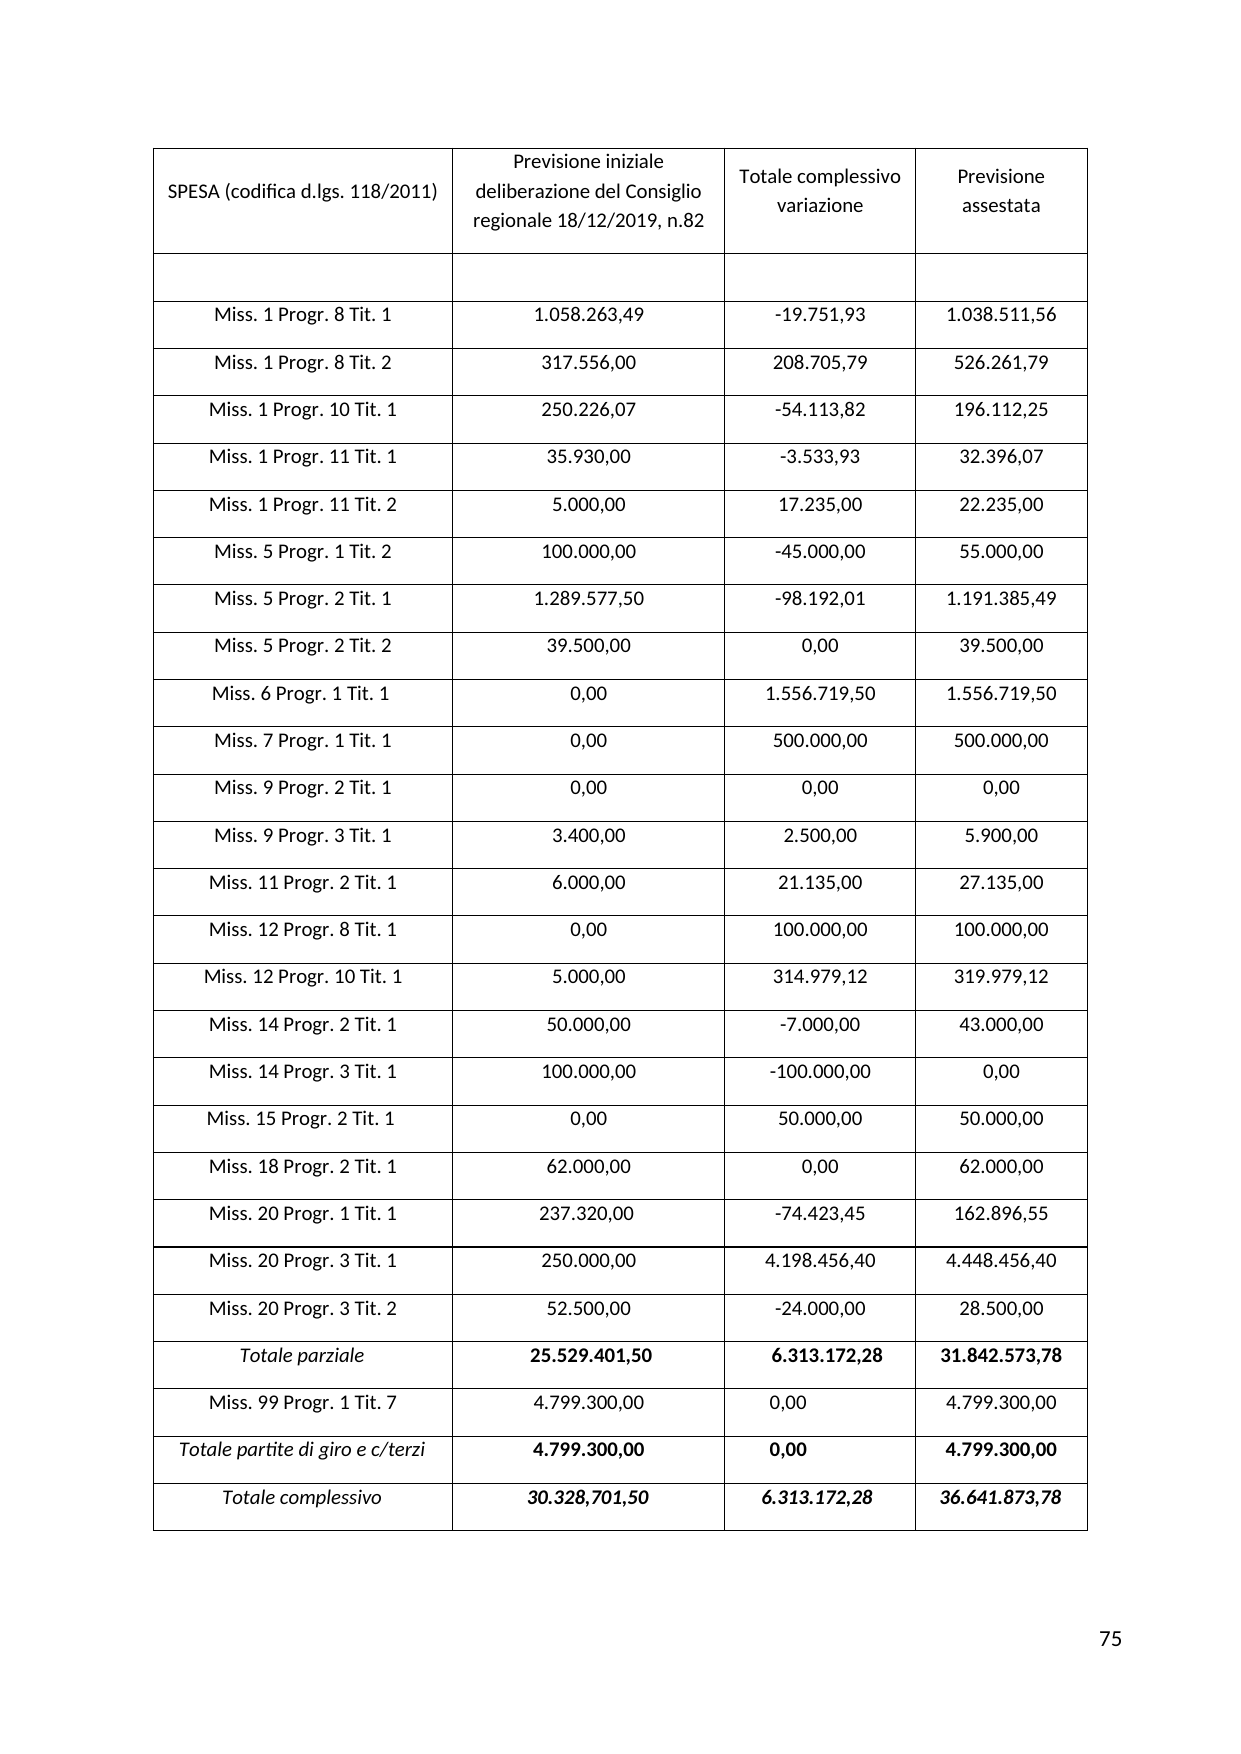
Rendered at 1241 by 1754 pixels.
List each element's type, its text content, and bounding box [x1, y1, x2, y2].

table_cell 1.038.511,56 [916, 302, 1087, 348]
table_cell 6.313.172,28 [725, 1484, 915, 1530]
table_cell 3.400,00 [453, 822, 724, 868]
table_cell 4.448.456,40 [916, 1248, 1087, 1294]
table_cell 162.896,55 [916, 1200, 1087, 1246]
table_cell 0,00 [453, 680, 724, 726]
table_cell Miss. 20 Progr. 1 Tit. 1 [154, 1200, 452, 1246]
table_cell 0,00 [725, 775, 915, 821]
table_cell 21.135,00 [725, 869, 915, 915]
table_cell 22.235,00 [916, 491, 1087, 537]
table_cell 0,00 [725, 633, 915, 679]
table_cell 39.500,00 [453, 633, 724, 679]
table_cell -19.751,93 [725, 302, 915, 348]
table_cell 100.000,00 [453, 1058, 724, 1104]
table_cell 30.328,701,50 [453, 1484, 724, 1530]
table_cell 100.000,00 [453, 538, 724, 584]
table_cell 31.842.573,78 [916, 1342, 1087, 1388]
table_cell 50.000,00 [916, 1106, 1087, 1152]
table_cell 100.000,00 [725, 916, 915, 963]
table_cell 1.289.577,50 [453, 585, 724, 632]
table_cell 62.000,00 [916, 1153, 1087, 1199]
table_cell 0,00 [453, 1106, 724, 1152]
table_cell Miss. 7 Progr. 1 Tit. 1 [154, 727, 452, 773]
table_header Totale complessivo variazione [725, 149, 915, 253]
table_cell [154, 254, 452, 301]
table_cell Miss. 5 Progr. 2 Tit. 1 [154, 585, 452, 632]
table_cell [725, 254, 915, 301]
table_cell 17.235,00 [725, 491, 915, 537]
table_header Previsione iniziale deliberazione del Consiglio regionale 18/12/2019, n.82 [453, 149, 724, 253]
table_cell 5.900,00 [916, 822, 1087, 868]
table_cell 0,00 [916, 775, 1087, 821]
table_cell Miss. 1 Progr. 8 Tit. 1 [154, 302, 452, 348]
table_cell -45.000,00 [725, 538, 915, 584]
table_cell 6.313.172,28 [725, 1342, 915, 1388]
table_cell 2.500,00 [725, 822, 915, 868]
table_cell 62.000,00 [453, 1153, 724, 1199]
table_cell Miss. 14 Progr. 3 Tit. 1 [154, 1058, 452, 1104]
table_cell Miss. 20 Progr. 3 Tit. 2 [154, 1295, 452, 1341]
table_cell 4.799.300,00 [916, 1437, 1087, 1483]
table_cell -7.000,00 [725, 1011, 915, 1057]
table_header Previsione assestata [916, 149, 1087, 253]
table_cell Miss. 1 Progr. 11 Tit. 2 [154, 491, 452, 537]
table_cell [453, 254, 724, 301]
table_cell Miss. 1 Progr. 10 Tit. 1 [154, 396, 452, 442]
table_cell Miss. 99 Progr. 1 Tit. 7 [154, 1389, 452, 1436]
table_cell Miss. 20 Progr. 3 Tit. 1 [154, 1248, 452, 1294]
table_cell 35.930,00 [453, 444, 724, 490]
table_cell Miss. 1 Progr. 8 Tit. 2 [154, 349, 452, 395]
table_cell Miss. 11 Progr. 2 Tit. 1 [154, 869, 452, 915]
table_cell 55.000,00 [916, 538, 1087, 584]
table_cell 28.500,00 [916, 1295, 1087, 1341]
table_cell 39.500,00 [916, 633, 1087, 679]
table_cell Totale partite di giro e c/terzi [154, 1437, 452, 1483]
table_cell 27.135,00 [916, 869, 1087, 915]
table_cell 4.799.300,00 [453, 1437, 724, 1483]
table_cell -74.423,45 [725, 1200, 915, 1246]
table_cell 500.000,00 [725, 727, 915, 773]
table_cell 4.799.300,00 [916, 1389, 1087, 1436]
table_cell 5.000,00 [453, 964, 724, 1010]
table_cell Miss. 12 Progr. 8 Tit. 1 [154, 916, 452, 963]
table_cell 6.000,00 [453, 869, 724, 915]
table_cell Miss. 1 Progr. 11 Tit. 1 [154, 444, 452, 490]
table_cell 0,00 [725, 1437, 915, 1483]
table_cell 0,00 [725, 1153, 915, 1199]
table_cell 32.396,07 [916, 444, 1087, 490]
table_cell Miss. 12 Progr. 10 Tit. 1 [154, 964, 452, 1010]
table_cell Miss. 5 Progr. 1 Tit. 2 [154, 538, 452, 584]
table_cell Miss. 15 Progr. 2 Tit. 1 [154, 1106, 452, 1152]
table_cell Miss. 9 Progr. 3 Tit. 1 [154, 822, 452, 868]
table_cell Miss. 9 Progr. 2 Tit. 1 [154, 775, 452, 821]
table_cell 314.979,12 [725, 964, 915, 1010]
table_cell Miss. 5 Progr. 2 Tit. 2 [154, 633, 452, 679]
table_cell 317.556,00 [453, 349, 724, 395]
table_cell 0,00 [453, 727, 724, 773]
table_cell Totale complessivo [154, 1484, 452, 1530]
table_cell 5.000,00 [453, 491, 724, 537]
table_cell 1.191.385,49 [916, 585, 1087, 632]
table_cell -3.533,93 [725, 444, 915, 490]
table_cell 208.705,79 [725, 349, 915, 395]
table_cell Miss. 18 Progr. 2 Tit. 1 [154, 1153, 452, 1199]
table_cell 0,00 [453, 775, 724, 821]
table_cell 4.799.300,00 [453, 1389, 724, 1436]
table_cell 1.556.719,50 [725, 680, 915, 726]
table_cell 43.000,00 [916, 1011, 1087, 1057]
table_cell 500.000,00 [916, 727, 1087, 773]
table_cell 1.556.719,50 [916, 680, 1087, 726]
table_cell 50.000,00 [725, 1106, 915, 1152]
table_cell 1.058.263,49 [453, 302, 724, 348]
table_header SPESA (codifica d.lgs. 118/2011) [154, 149, 452, 253]
table_cell 52.500,00 [453, 1295, 724, 1341]
table_cell 196.112,25 [916, 396, 1087, 442]
table_cell 250.226,07 [453, 396, 724, 442]
table_cell 100.000,00 [916, 916, 1087, 963]
table_cell 4.198.456,40 [725, 1248, 915, 1294]
table_cell 526.261,79 [916, 349, 1087, 395]
table_cell Totale parziale [154, 1342, 452, 1388]
table_cell 0,00 [916, 1058, 1087, 1104]
table_cell 50.000,00 [453, 1011, 724, 1057]
table_cell -54.113,82 [725, 396, 915, 442]
table_cell 0,00 [453, 916, 724, 963]
table_cell [916, 254, 1087, 301]
table_cell 250.000,00 [453, 1248, 724, 1294]
table_cell -98.192,01 [725, 585, 915, 632]
table_cell 237.320,00 [453, 1200, 724, 1246]
table_cell 0,00 [725, 1389, 915, 1436]
table_cell Miss. 14 Progr. 2 Tit. 1 [154, 1011, 452, 1057]
table_cell 25.529.401,50 [453, 1342, 724, 1388]
table_cell -100.000,00 [725, 1058, 915, 1104]
table_cell 36.641.873,78 [916, 1484, 1087, 1530]
table_cell Miss. 6 Progr. 1 Tit. 1 [154, 680, 452, 726]
table_cell -24.000,00 [725, 1295, 915, 1341]
table_cell 319.979,12 [916, 964, 1087, 1010]
